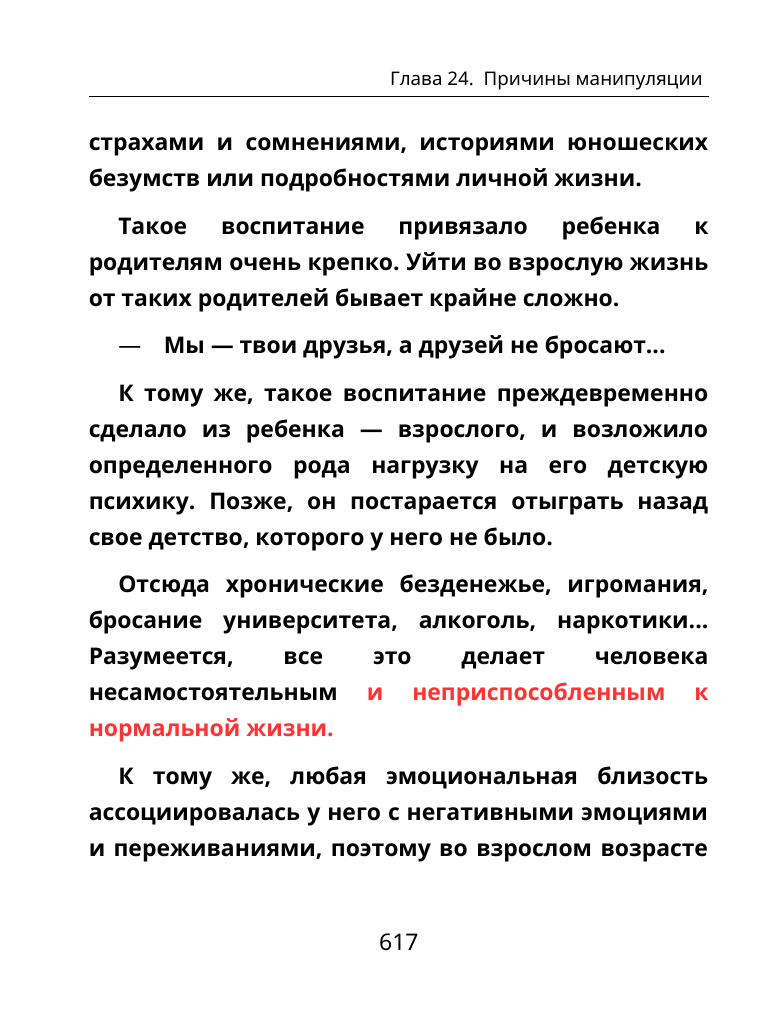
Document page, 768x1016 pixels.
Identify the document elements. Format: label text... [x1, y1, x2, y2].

list Мы — твои друзья, а друзей не бросают... [88, 329, 709, 361]
text Такое воспитание привязало ребенка к родителям очень крепко. Уйти во взрослую жизнь от таких родителей бывает крайне сложно. [88, 210, 709, 313]
text страхами и сомнениями, историями юношеских безумств или подробностями личной жизни. [88, 126, 709, 193]
text К тому же, такое воспитание преждевременно сделало из ребенка — взрослого, и возложило определенного рода нагрузку на его детскую психику. Позже, он постарается отыграть назад свое детство, которого у него не было. [88, 377, 709, 552]
text К тому же, любая эмоциональная близость ассоциировалась у него с негативными эмоциями и переживаниями, поэтому во взрослом возрасте [88, 760, 709, 863]
text Отсюда хронические безденежье, игромания, бросание университета, алкоголь, наркотики... Разумеется, все это делает человека несамостоятельным и неприспособленным к нормальной жизни. [88, 568, 709, 743]
